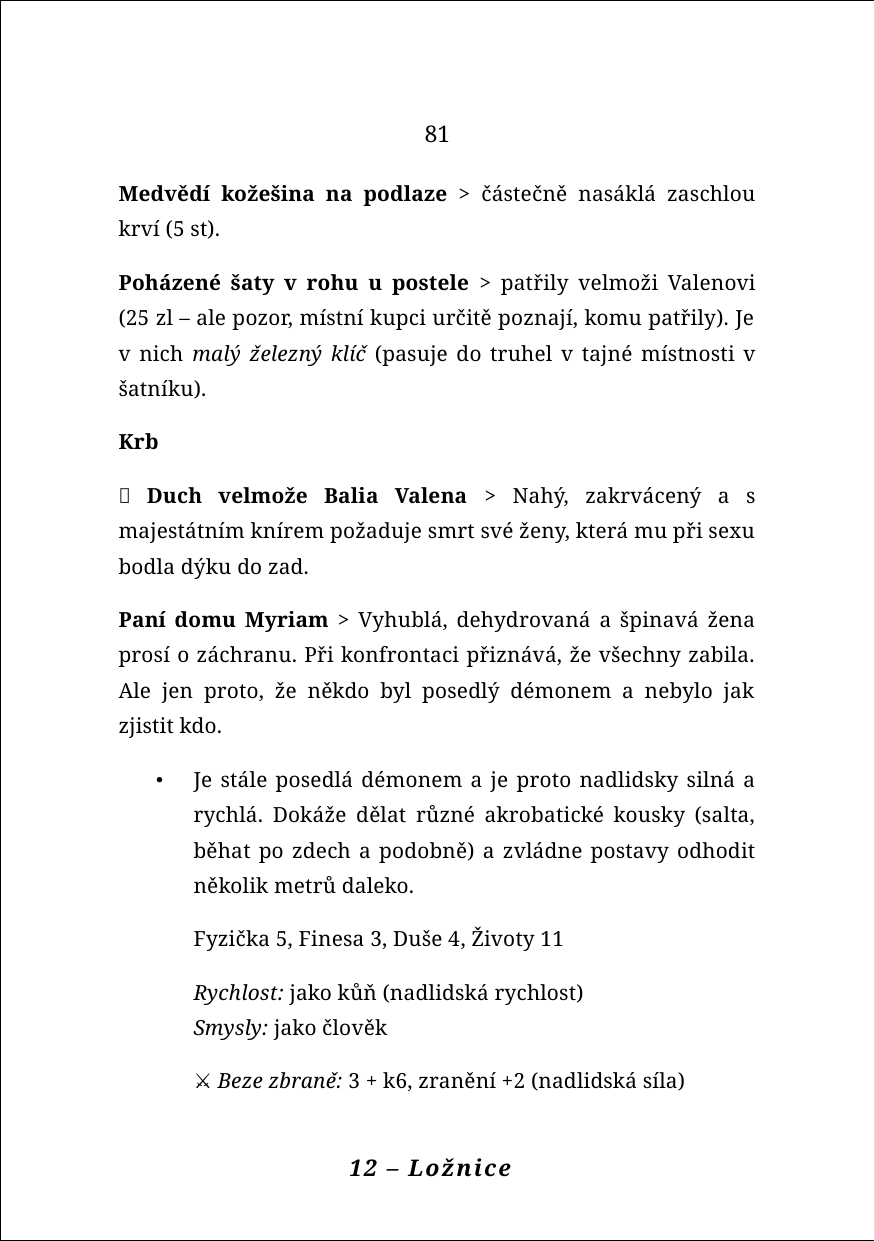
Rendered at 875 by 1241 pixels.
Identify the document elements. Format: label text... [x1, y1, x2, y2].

text Poházené šaty v rohu u postele > patřily velmoži Valenovi (25 zl – ale pozor, místní kupci určitě poznají, komu patřily). Je v nich malý železný klíč (pasuje do truhel v tajné místnosti v šatníku). [118, 268, 756, 403]
list Rychlost: jako kůň (nadlidská rychlost) [156, 978, 756, 1006]
text Medvědí kožešina na podlaze > částečně nasáklá zaschlou krví (5 st). [118, 179, 756, 243]
text Krb [118, 427, 756, 456]
list ⚔ Beze zbraně: 3 + k6, zranění +2 (nadlidská síla) [156, 1067, 756, 1095]
list Fyzička 5, Finesa 3, Duše 4, Životy 11 [156, 924, 756, 953]
text 👤 Duch velmože Balia Valena > Nahý, zakrvácený a s majestátním knírem požaduje smrt své ženy, která mu při sexu bodla dýku do zad. [118, 481, 756, 580]
list Je stále posedlá démonem a je proto nadlidsky silná a rychlá. Dokáže dělat různé akrobatické kousky (salta, běhat po zdech a podobně) a zvládne postavy odhodit několik metrů daleko. [156, 765, 756, 900]
text Paní domu Myriam > Vyhublá, dehydrovaná a špinavá žena prosí o záchranu. Při konfrontaci přiznává, že všechny zabila. Ale jen proto, že někdo byl posedlý démonem a nebylo jak zjistit kdo. [118, 605, 756, 740]
list Smysly: jako člověk [156, 1013, 756, 1042]
